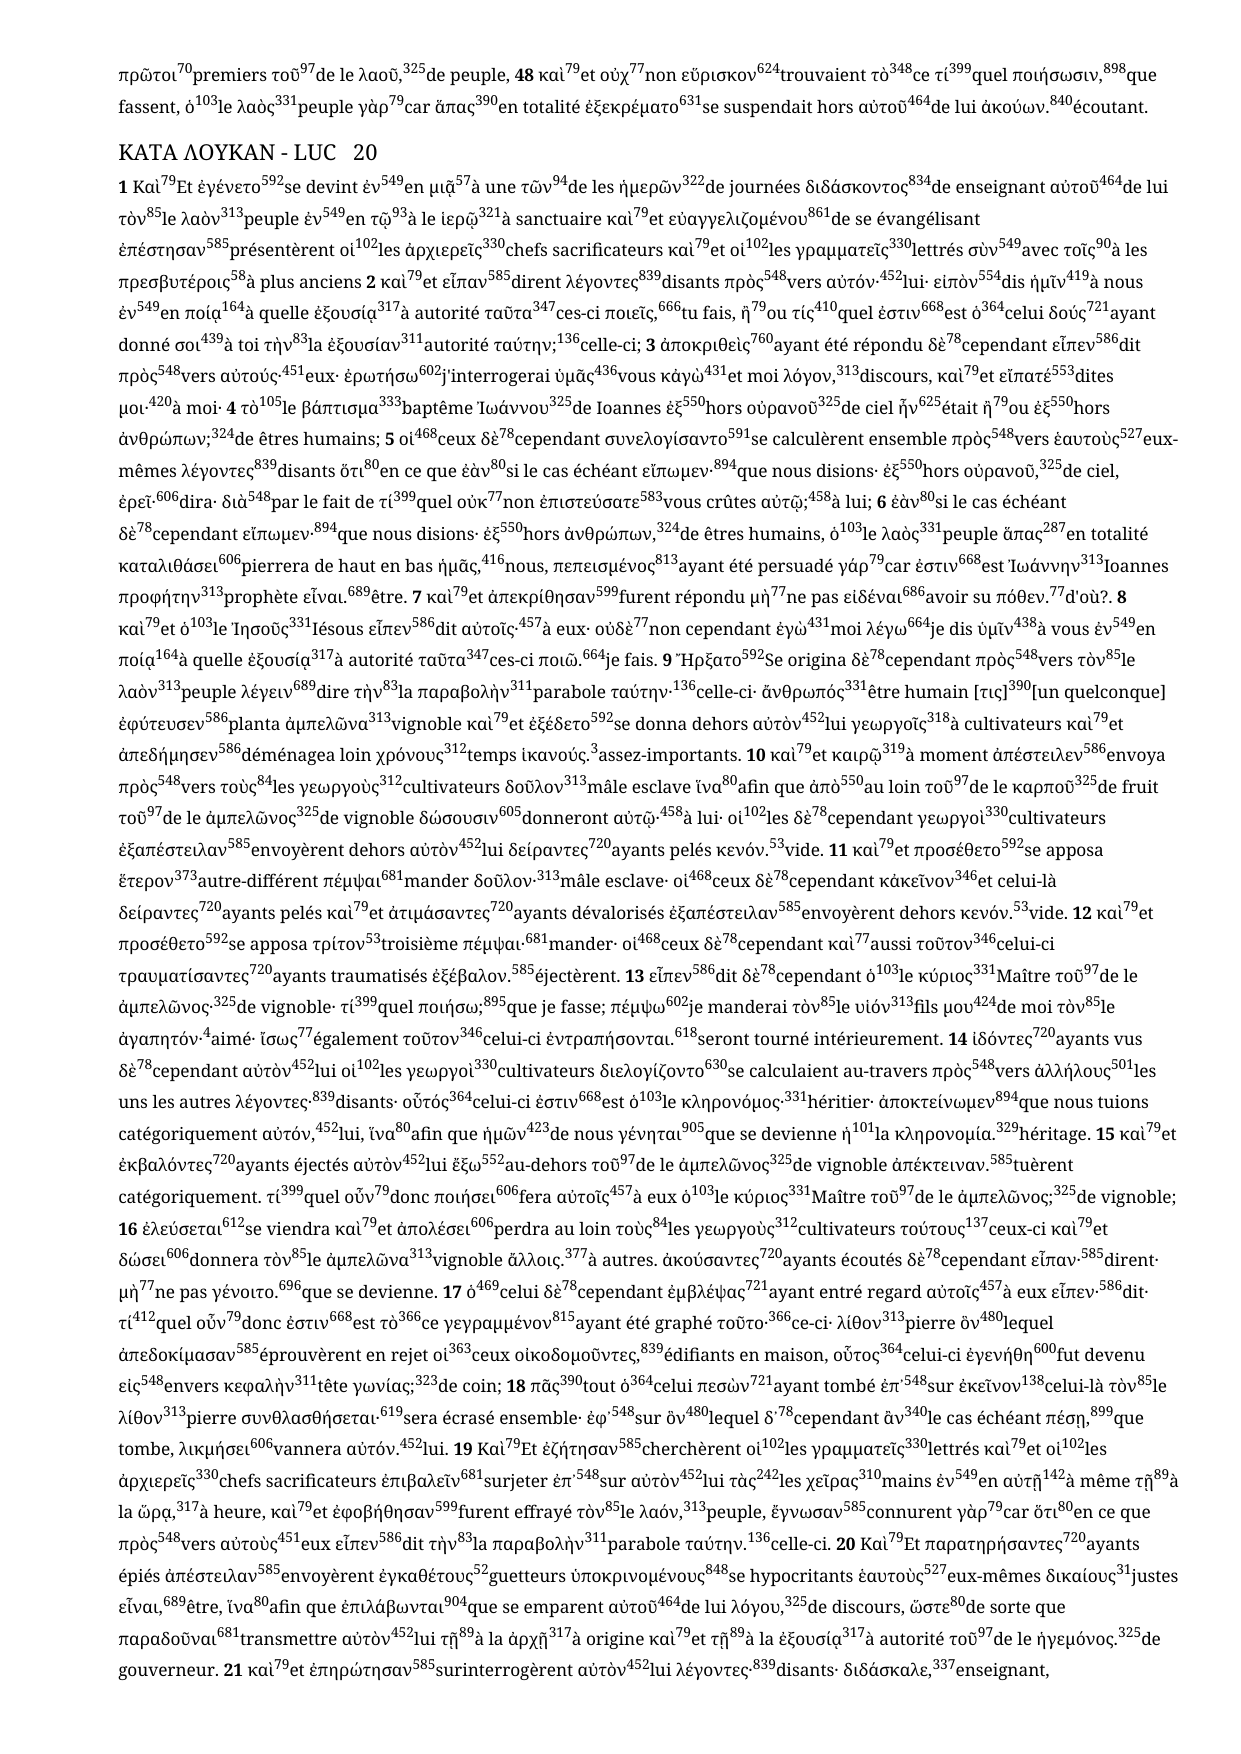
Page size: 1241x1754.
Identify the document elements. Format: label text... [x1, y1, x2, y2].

text ΚΑΤΑ ΛΟΥΚΑΝ - LUC 20 [118, 137, 1181, 167]
text 1 Καὶ79Et ἐγένετο592se devint ἐν549en μιᾷ57à une τῶν94de les ἡμερῶν322de journées διδάσκοντος834de enseignant αὐτοῦ464de lui τὸν85le λαὸν313peuple ἐν549en τῷ93à le ἱερῷ321à sanctuaire καὶ79et εὐαγγελιζομένου861de se évangélisant ἐπέστησαν585présentèrent οἱ102les ἀρχιερεῖς330chefs sacrificateurs καὶ79et οἱ102les γραμματεῖς330lettrés σὺν549avec τοῖς90à les πρεσβυτέροις58à plus anciens 2 καὶ79et εἶπαν585dirent λέγοντες839disants πρὸς548vers αὐτόν·452lui· εἰπὸν554dis ἡμῖν419à nous ἐν549en ποίᾳ164à quelle ἐξουσίᾳ317à autorité ταῦτα347ces-ci ποιεῖς,666tu fais, ἢ79ou τίς410quel ἐστιν668est ὁ364celui δούς721ayant donné σοι439à toi τὴν83la ἐξουσίαν311autorité ταύτην;136celle-ci; 3 ἀποκριθεὶς760ayant été répondu δὲ78cependant εἶπεν586dit πρὸς548vers αὐτούς·451eux· ἐρωτήσω602j'interrogerai ὑμᾶς436vous κἀγὼ431et moi λόγον,313discours, καὶ79et εἴπατέ553dites μοι·420à moi· 4 τὸ105le βάπτισμα333baptême Ἰωάννου325de Ioannes ἐξ550hors οὐρανοῦ325de ciel ἦν625était ἢ79ou ἐξ550hors ἀνθρώπων;324de êtres humains; 5 οἱ468ceux δὲ78cependant συνελογίσαντο591se calculèrent ensemble πρὸς548vers ἑαυτοὺς527eux-mêmes λέγοντες839disants ὅτι80en ce que ἐὰν80si le cas échéant εἴπωμεν·894que nous disions· ἐξ550hors οὐρανοῦ,325de ciel, ἐρεῖ·606dira· διὰ548par le fait de τί399quel οὐκ77non ἐπιστεύσατε583vous crûtes αὐτῷ;458à lui; 6 ἐὰν80si le cas échéant δὲ78cependant εἴπωμεν·894que nous disions· ἐξ550hors ἀνθρώπων,324de êtres humains, ὁ103le λαὸς331peuple ἅπας287en totalité καταλιθάσει606pierrera de haut en bas ἡμᾶς,416nous, πεπεισμένος813ayant été persuadé γάρ79car ἐστιν668est Ἰωάννην313Ioannes προφήτην313prophète εἶναι.689être. 7 καὶ79et ἀπεκρίθησαν599furent répondu μὴ77ne pas εἰδέναι686avoir su πόθεν.77d'où?. 8 καὶ79et ὁ103le Ἰησοῦς331Iésous εἶπεν586dit αὐτοῖς·457à eux· οὐδὲ77non cependant ἐγὼ431moi λέγω664je dis ὑμῖν438à vous ἐν549en ποίᾳ164à quelle ἐξουσίᾳ317à autorité ταῦτα347ces-ci ποιῶ.664je fais. 9 Ἤρξατο592Se origina δὲ78cependant πρὸς548vers τὸν85le λαὸν313peuple λέγειν689dire τὴν83la παραβολὴν311parabole ταύτην·136celle-ci· ἄνθρωπός331être humain [τις]390[un quelconque] ἐφύτευσεν586planta ἀμπελῶνα313vignoble καὶ79et ἐξέδετο592se donna dehors αὐτὸν452lui γεωργοῖς318à cultivateurs καὶ79et ἀπεδήμησεν586déménagea loin χρόνους312temps ἱκανούς.3assez-importants. 10 καὶ79et καιρῷ319à moment ἀπέστειλεν586envoya πρὸς548vers τοὺς84les γεωργοὺς312cultivateurs δοῦλον313mâle esclave ἵνα80afin que ἀπὸ550au loin τοῦ97de le καρποῦ325de fruit τοῦ97de le ἀμπελῶνος325de vignoble δώσουσιν605donneront αὐτῷ·458à lui· οἱ102les δὲ78cependant γεωργοὶ330cultivateurs ἐξαπέστειλαν585envoyèrent dehors αὐτὸν452lui δείραντες720ayants pelés κενόν.53vide. 11 καὶ79et προσέθετο592se apposa ἕτερον373autre-différent πέμψαι681mander δοῦλον·313mâle esclave· οἱ468ceux δὲ78cependant κἀκεῖνον346et celui-là δείραντες720ayants pelés καὶ79et ἀτιμάσαντες720ayants dévalorisés ἐξαπέστειλαν585envoyèrent dehors κενόν.53vide. 12 καὶ79et προσέθετο592se apposa τρίτον53troisième πέμψαι·681mander· οἱ468ceux δὲ78cependant καὶ77aussi τοῦτον346celui-ci τραυματίσαντες720ayants traumatisés ἐξέβαλον.585éjectèrent. 13 εἶπεν586dit δὲ78cependant ὁ103le κύριος331Maître τοῦ97de le ἀμπελῶνος·325de vignoble· τί399quel ποιήσω;895que je fasse; πέμψω602je manderai τὸν85le υἱόν313fils μου424de moi τὸν85le ἀγαπητόν·4aimé· ἴσως77également τοῦτον346celui-ci ἐντραπήσονται.618seront tourné intérieurement. 14 ἰδόντες720ayants vus δὲ78cependant αὐτὸν452lui οἱ102les γεωργοὶ330cultivateurs διελογίζοντο630se calculaient au-travers πρὸς548vers ἀλλήλους501les uns les autres λέγοντες·839disants· οὗτός364celui-ci ἐστιν668est ὁ103le κληρονόμος·331héritier· ἀποκτείνωμεν894que nous tuions catégoriquement αὐτόν,452lui, ἵνα80afin que ἡμῶν423de nous γένηται905que se devienne ἡ101la κληρονομία.329héritage. 15 καὶ79et ἐκβαλόντες720ayants éjectés αὐτὸν452lui ἔξω552au-dehors τοῦ97de le ἀμπελῶνος325de vignoble ἀπέκτειναν.585tuèrent catégoriquement. τί399quel οὖν79donc ποιήσει606fera αὐτοῖς457à eux ὁ103le κύριος331Maître τοῦ97de le ἀμπελῶνος;325de vignoble; 16 ἐλεύσεται612se viendra καὶ79et ἀπολέσει606perdra au loin τοὺς84les γεωργοὺς312cultivateurs τούτους137ceux-ci καὶ79et δώσει606donnera τὸν85le ἀμπελῶνα313vignoble ἄλλοις.377à autres. ἀκούσαντες720ayants écoutés δὲ78cependant εἶπαν·585dirent· μὴ77ne pas γένοιτο.696que se devienne. 17 ὁ469celui δὲ78cependant ἐμβλέψας721ayant entré regard αὐτοῖς457à eux εἶπεν·586dit· τί412quel οὖν79donc ἐστιν668est τὸ366ce γεγραμμένον815ayant été graphé τοῦτο·366ce-ci· λίθον313pierre ὃν480lequel ἀπεδοκίμασαν585éprouvèrent en rejet οἱ363ceux οἰκοδομοῦντες,839édifiants en maison, οὗτος364celui-ci ἐγενήθη600fut devenu εἰς548envers κεφαλὴν311tête γωνίας;323de coin; 18 πᾶς390tout ὁ364celui πεσὼν721ayant tombé ἐπ᾽548sur ἐκεῖνον138celui-là τὸν85le λίθον313pierre συνθλασθήσεται·619sera écrasé ensemble· ἐφ᾽548sur ὃν480lequel δ᾽78cependant ἂν340le cas échéant πέσῃ,899que tombe, λικμήσει606vannera αὐτόν.452lui. 19 Καὶ79Et ἐζήτησαν585cherchèrent οἱ102les γραμματεῖς330lettrés καὶ79et οἱ102les ἀρχιερεῖς330chefs sacrificateurs ἐπιβαλεῖν681surjeter ἐπ᾽548sur αὐτὸν452lui τὰς242les χεῖρας310mains ἐν549en αὐτῇ142à même τῇ89à la ὥρᾳ,317à heure, καὶ79et ἐφοβήθησαν599furent effrayé τὸν85le λαόν,313peuple, ἔγνωσαν585connurent γὰρ79car ὅτι80en ce que πρὸς548vers αὐτοὺς451eux εἶπεν586dit τὴν83la παραβολὴν311parabole ταύτην.136celle-ci. 20 Καὶ79Et παρατηρήσαντες720ayants épiés ἀπέστειλαν585envoyèrent ἐγκαθέτους52guetteurs ὑποκρινομένους848se hypocritants ἑαυτοὺς527eux-mêmes δικαίους31justes εἶναι,689être, ἵνα80afin que ἐπιλάβωνται904que se emparent αὐτοῦ464de lui λόγου,325de discours, ὥστε80de sorte que παραδοῦναι681transmettre αὐτὸν452lui τῇ89à la ἀρχῇ317à origine καὶ79et τῇ89à la ἐξουσίᾳ317à autorité τοῦ97de le ἡγεμόνος.325de gouverneur. 21 καὶ79et ἐπηρώτησαν585surinterrogèrent αὐτὸν452lui λέγοντες·839disants· διδάσκαλε,337enseignant, οἴδαμεν637nous avons su ὅτι80en ce que ὀρθῶς77droitement λέγεις666tu dis καὶ79et διδάσκεις666tu enseignes καὶ79et οὐ77non λαμβάνεις666tu prends πρόσωπον,315face, ἀλλ᾽79mais ἐπ᾽550sur ἀληθείας323de vérité τὴν83la ὁδὸν311chemin τοῦ97de le θεοῦ325de Dieu διδάσκεις·666tu enseignes· 22 ἔξεστιν668est permis ἡμᾶς416nous Καίσαρι319à Kaesar φόρον313impôt δοῦναι681donner ἢ79ou οὔ;77non; 23 Κατανοήσας721Ayant intelligé complètement δὲ78cependant αὐτῶν463de eux τὴν83la πανουργίαν311aptitude à tout faire εἶπεν586dit πρὸς548vers αὐτούς·451eux· 24 δείξατέ553montrez μοι420à moi δηνάριον·315denier· τίνος405de quel ἔχει668a εἰκόνα311icône καὶ79et ἐπιγραφήν;311épigraphe; οἱ468ceux δὲ78cependant εἶπαν·585dirent· Καίσαρος.325de Kaesar. 25 ὁ469celui δὲ78cependant εἶπεν586dit πρὸς548vers αὐτούς·451eux· τοίνυν79certes maintenant ἀπόδοτε553redonnez τὰ347ces Καίσαρος325de Kaesar Καίσαρι319à Kaesar καὶ79et τὰ347ces τοῦ97de le θεοῦ325de Dieu τῷ91à le θεῷ.319à Dieu. 26 καὶ79et οὐκ77non ἴσχυσαν585eurent la ténacité ἐπιλαβέσθαι682se emparer αὐτοῦ464de lui ῥήματος327de oral ἐναντίον552en-présence τοῦ97de le λαοῦ325de peuple καὶ79et θαυμάσαντες720ayants étonnés ἐπὶ549sur τῇ89à la ἀποκρίσει317à réponse apocritique αὐτοῦ464de lui ἐσίγησαν.585gardèrent le silence. 27 Προσελθόντες720Ayants venus vers δέ78cependant τινες389des quelconques τῶν96de les Σαδδουκαίων,324de Sadducéens, οἱ363ceux [ἀντι]λέγοντες839disants ἀνάστασιν311redressement μὴ77ne pas εἶναι,689être, ἐπηρώτησαν585surinterrogèrent αὐτὸν452lui 28 λέγοντες·839disants· διδάσκαλε,337enseignant, Μωϋσῆς331Môusês ἔγραψεν586grapha ἡμῖν,419à nous, ἐάν80si le cas échéant τινος384de un quelconque ἀδελφὸς331frère ἀποθάνῃ899que meure loin ἔχων840ayant γυναῖκα,311femme, καὶ79et οὗτος364celui-ci ἄτεκνος47sans enfant ᾖ,921que soit, ἵνα80afin que λάβῃ899que prenne ὁ103le ἀδελφὸς331frère αὐτοῦ464de lui τὴν243la γυναῖκα311femme καὶ79et ἐξαναστήσῃ899que redresse au-dehors σπέρμα315semence τῷ91à le ἀδελφῷ319à frère αὐτοῦ.464de lui. 29 ἑπτὰ196sept οὖν79donc ἀδελφοὶ330frères ἦσαν·624étaient· καὶ79et ὁ103le πρῶτος71premier λαβὼν721ayant pris γυναῖκα311femme ἀπέθανεν586mourut loin ἄτεκνος·71sans enfant· 30 καὶ79et ὁ103le δεύτερος71deuxième 31 καὶ79et ὁ103le τρίτος71troisième ἔλαβεν586prit αὐτήν,450elle, ὡσαύτως77de même δὲ78cependant καὶ77aussi οἱ102les ἑπτὰ70sept οὐ77non κατέλιπον585laissèrent en contrebas τέκνα314enfants καὶ79et ἀπέθανον.585moururent loin. 32 ὕστερον77postérieurement καὶ77aussi ἡ101la γυνὴ329femme ἀπέθανεν.586mourut loin. 33 ἐν549en τῇ89à la οὖν79donc ἀναστάσει317à redressement τίνος405de quel αὐτῶν463de eux γίνεται674se devient γυνή;329femme; οἱ102les γὰρ79car ἑπτὰ70sept ἔσχον585eurent αὐτὴν450elle γυναῖκα.311femme. 34 καὶ79et εἶπεν586dit αὐτοῖς457à eux ὁ103le Ἰησοῦς·331Iésous· οἱ102les υἱοὶ330fils τοῦ97de le αἰῶνος325de ère τούτου150de celui-ci γαμοῦσιν667marient καὶ79et γαμίσκονται,679sont donnés en mariage, 35 οἱ363ceux δὲ78cependant καταξιωθέντες759ayants étés jugés digne de haut en bas τοῦ97de le αἰῶνος325de ère ἐκείνου150de celui-là τυχεῖν681obtenir καὶ79et τῆς95de la ἀναστάσεως323de redressement τῆς490de celle ἐκ550hors νεκρῶν64de morts οὔτε79ni γαμοῦσιν667marient οὔτε79ni γαμίζονται·679sont donnés en mariage· 36 οὐδὲ77non cependant γὰρ79car ἀποθανεῖν681mourir loin ἔτι77encore δύνανται,673se peuvent, ἰσάγγελοι46égaux aux anges γάρ79car εἰσιν667sont καὶ79et υἱοί330fils εἰσιν667sont θεοῦ325de Dieu τῆς95de la ἀναστάσεως323de redressement υἱοὶ330fils ὄντες.839étants. 37 ὅτι80en ce que δὲ78cependant ἐγείρονται679sont éveillés οἱ102les νεκροί,70morts, καὶ77aussi Μωϋσῆς331Môusês ἐμήνυσεν586indiqua ἐπὶ550sur τῆς95de la βάτου,323de buisson de ronce, ὡς80comme λέγει668dit κύριον313Maître τὸν85le θεὸν313Dieu Ἀβραὰμ325de Abraam καὶ79et θεὸν313Dieu Ἰσαὰκ325de Isaak καὶ79et θεὸν313Dieu Ἰακώβ.325de Iakob. 38 θεὸς331Dieu δὲ78cependant οὐκ77non ἔστιν668est νεκρῶν41de morts ἀλλὰ79mais ζώντων,833de vivants, πάντες389tous γὰρ79car αὐτῷ458à lui ζῶσιν.667vivent. 39 Ἀποκριθέντες759Ayants étés répondus δέ78cependant τινες389des quelconques τῶν96de les γραμματέων324de lettrés εἶπαν·585dirent· διδάσκαλε,337enseignant, καλῶς77bellement εἶπας.584tu dis. 40 οὐκέτι77non plus γὰρ79car ἐτόλμων624osaient ἐπερωτᾶν689surinterroger αὐτὸν452lui οὐδέν.375aucun. 41 Εἶπεν586Dit δὲ78cependant πρὸς548vers αὐτούς·451eux· πῶς77comment? λέγουσιν667disent τὸν85le χριστὸν313Christ εἶναι689être Δαυὶδ325de Dauid υἱόν;313fils; 42 αὐτὸς542lui-même γὰρ79car Δαυὶδ331Dauid λέγει668dit ἐν549en βίβλῳ317à bible ψαλμῶν·324de psaumes· εἶπεν586dit ὁ103le κύριος331Maître τῷ91à le κυρίῳ319à Maître μου·424de moi· κάθου574te sois assis ἐκ550hors δεξιῶν66de droits μου,424de moi, 43 ἕως80jusqu'à ce que ἂν340le cas échéant θῶ895que je pose τοὺς84les ἐχθρούς52ennemis σου442de toi ὑποπόδιον315sous-pied τῶν96de les ποδῶν324de pieds σου.442de toi. 44 Δαυὶδ331Dauid οὖν79donc κύριον313Maître αὐτὸν452lui καλεῖ,668appelle, καὶ79et πῶς77comment? υἱός331fils αὐτοῦ464de lui ἐστιν;668est; 45 Ἀκούοντος834de Écoutant δὲ78cependant παντὸς281de tout τοῦ97de le λαοῦ325de peuple εἶπεν586dit τοῖς90à les μαθηταῖς318à disciples [αὐτοῦ]·464[de lui]· 46 προσέχετε569attenez ἀπὸ550au loin τῶν96de les γραμματέων324de lettrés τῶν357de ceux θελόντων833de voulants περιπατεῖν689piétiner autour ἐν549en στολαῖς316à longues robes καὶ79et φιλούντων833de affectionnants ἀσπασμοὺς312salutations ἐν549en ταῖς88à les ἀγοραῖς316à agoras καὶ79et πρωτοκαθεδρίας310premiers sièges ἐν549en ταῖς88à les συναγωγαῖς316à synagogues καὶ79et πρωτοκλισίας310premières places de clinaisons ἐν549en τοῖς92à les δείπνοις,320à dîners, 47 οἳ497lesquels κατεσθίουσιν667mangent complètement τὰς82les οἰκίας310maisons d'habitations τῶν94de les χηρῶν322de veuves καὶ79et προφάσει317à apparence en avant μακρὰ77longuement προσεύχονται·673se prient· οὗτοι363ceux-ci λήμψονται611se prendront περισσότερον6plus surabondant κρίμα.315objet de jugement. [118, 171, 1181, 1682]
